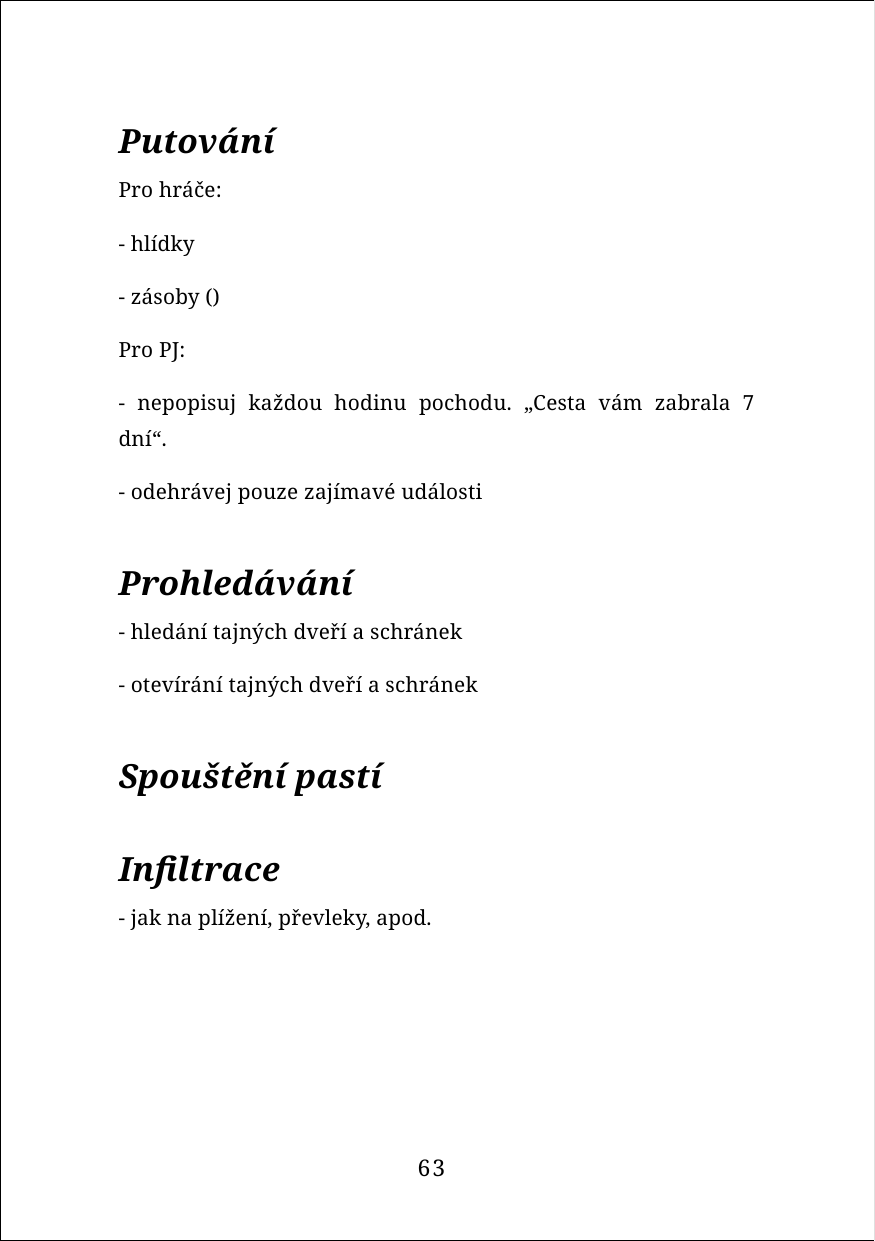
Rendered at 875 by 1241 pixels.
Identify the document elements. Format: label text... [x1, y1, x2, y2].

subtitle Putování [118, 118, 756, 164]
text Pro hráče: [118, 175, 756, 204]
subtitle Spouštění pastí [118, 753, 756, 798]
text - odehrávej pouze zajímavé události [118, 477, 756, 506]
subtitle Infiltrace [118, 846, 756, 891]
subtitle Prohledávání [118, 560, 756, 605]
text - zásoby () [118, 282, 756, 310]
text - jak na plížení, převleky, apod. [118, 903, 756, 931]
text - otevírání tajných dveří a schránek [118, 670, 756, 699]
text - nepopisuj každou hodinu pochodu. „Cesta vám zabrala 7 dní“. [118, 388, 756, 452]
text Pro PJ: [118, 335, 756, 363]
text - hledání tajných dveří a schránek [118, 617, 756, 646]
text - hlídky [118, 229, 756, 257]
